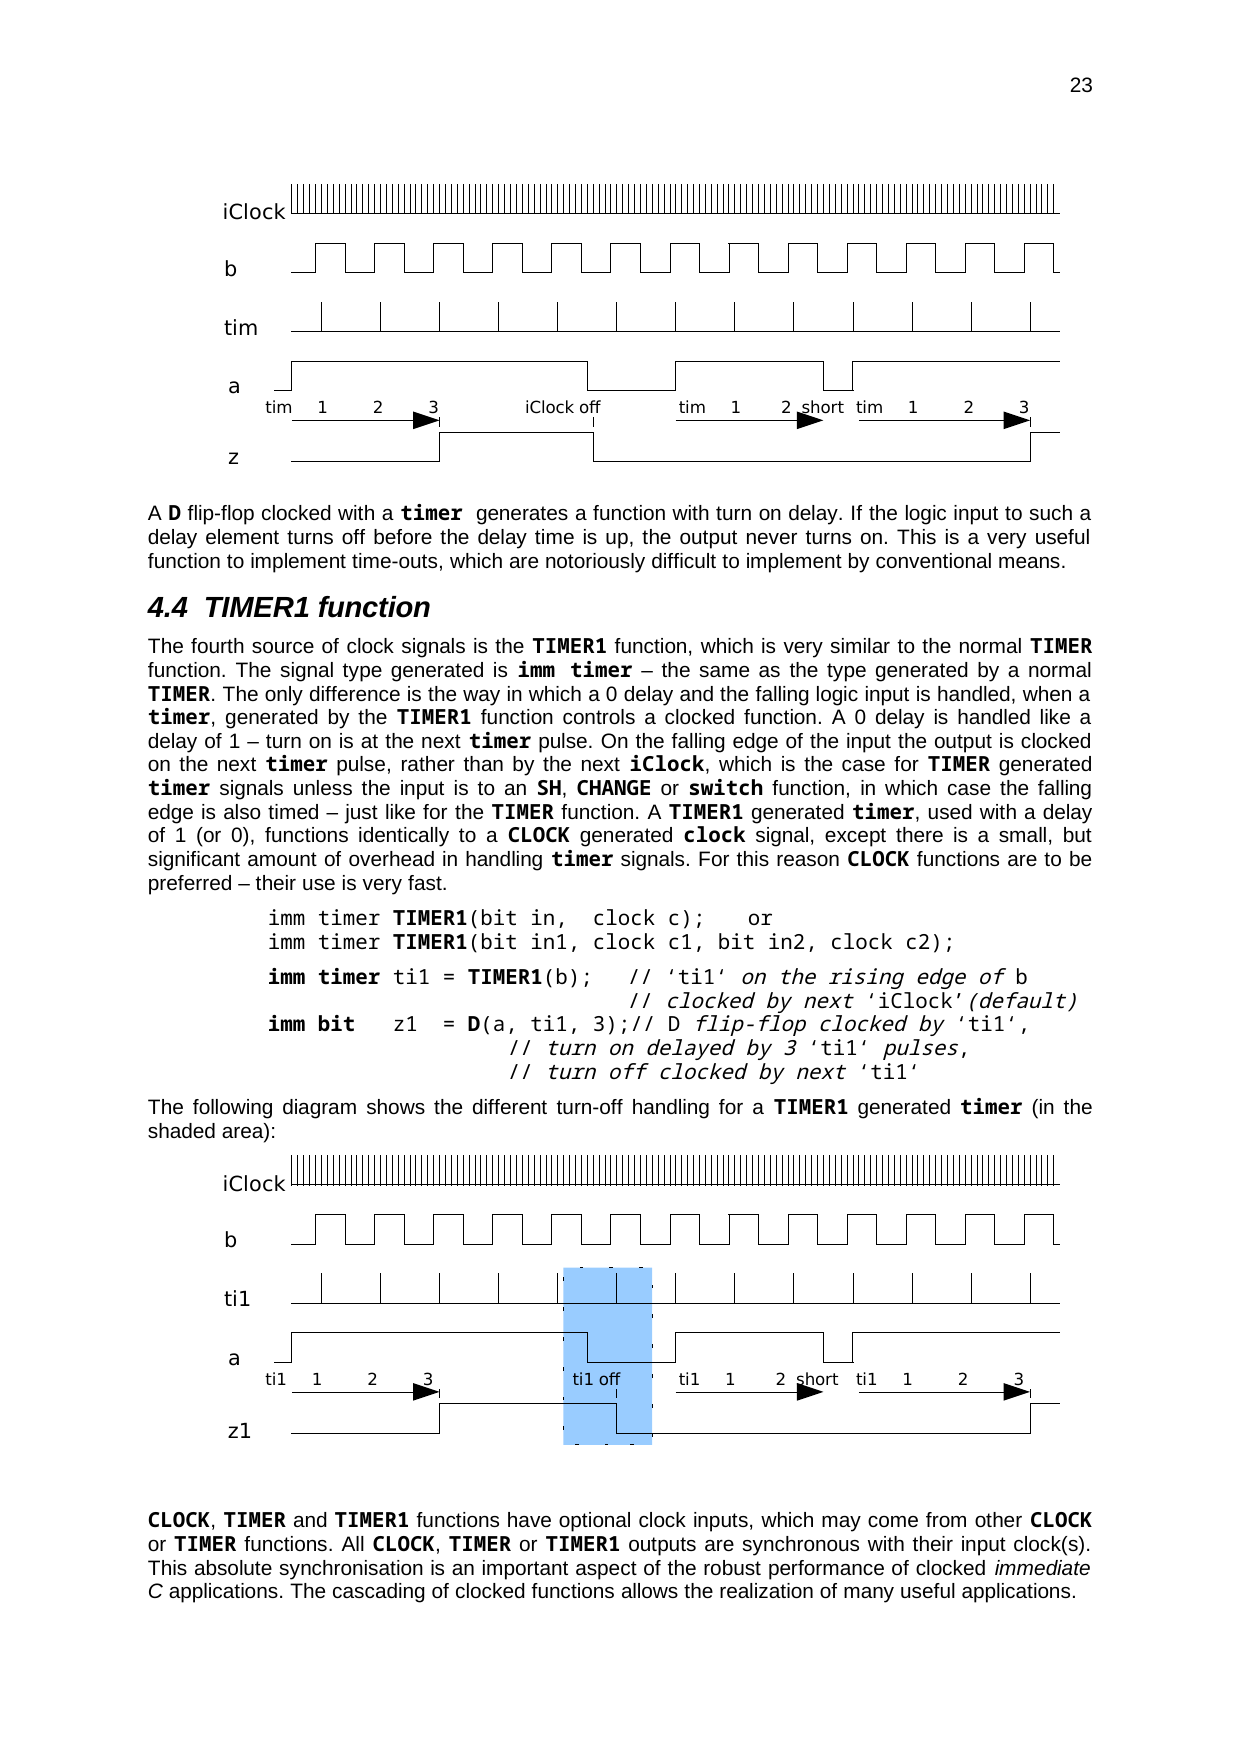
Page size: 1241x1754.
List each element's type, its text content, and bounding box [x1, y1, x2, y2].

text imm timer ti1 = TIMER1(b); // ‘ti1‘ on the rising edge of b // clocked by next ‘iClock’(default) imm bit z1 = D(a, ti1, 3);// D flip-flop clocked by ‘ti1‘, // turn on delayed by 3 ‘ti1‘ pulses, // turn off clocked by next ‘ti1‘ [268, 966, 1092, 1084]
text The following diagram shows the different turn-off handling for a TIMER1 generated timer (in the shaded area): [148, 1096, 1092, 1143]
text A D flip-flop clocked with a timer generates a function with turn on delay. If the logic input to such a delay element turns off before the delay time is up, the output never turns on. This is a very useful function to implement time-outs, which are notoriously difficult to implement by conventional means. [148, 502, 1092, 573]
text The fourth source of clock signals is the TIMER1 function, which is very similar to the normal TIMER function. The signal type generated is imm timer – the same as the type generated by a normal TIMER. The only difference is the way in which a 0 delay and the falling logic input is handled, when a timer, generated by the TIMER1 function controls a clocked function. A 0 delay is handled like a delay of 1 – turn on is at the next timer pulse. On the falling edge of the input the output is clocked on the next timer pulse, rather than by the next iClock, which is the case for TIMER generated timer signals unless the input is to an SH, CHANGE or switch function, in which case the falling edge is also timed – just like for the TIMER function. A TIMER1 generated timer, used with a delay of 1 (or 0), functions identically to a CLOCK generated clock signal, except there is a small, but significant amount of overhead in handling timer signals. For this reason CLOCK functions are to be preferred – their use is very fast. [148, 635, 1092, 895]
subtitle TIMER1 function [148, 591, 1092, 623]
text imm timer TIMER1(bit in, clock c); or imm timer TIMER1(bit in1, clock c1, bit in2, clock c2); [268, 907, 1092, 954]
text CLOCK, TIMER and TIMER1 functions have optional clock inputs, which may come from other CLOCK or TIMER functions. All CLOCK, TIMER or TIMER1 outputs are synchronous with their input clock(s). This absolute synchronisation is an important aspect of the robust performance of clocked immediate C applications. The cascading of clocked functions allows the realization of many useful applications. [148, 1509, 1092, 1603]
